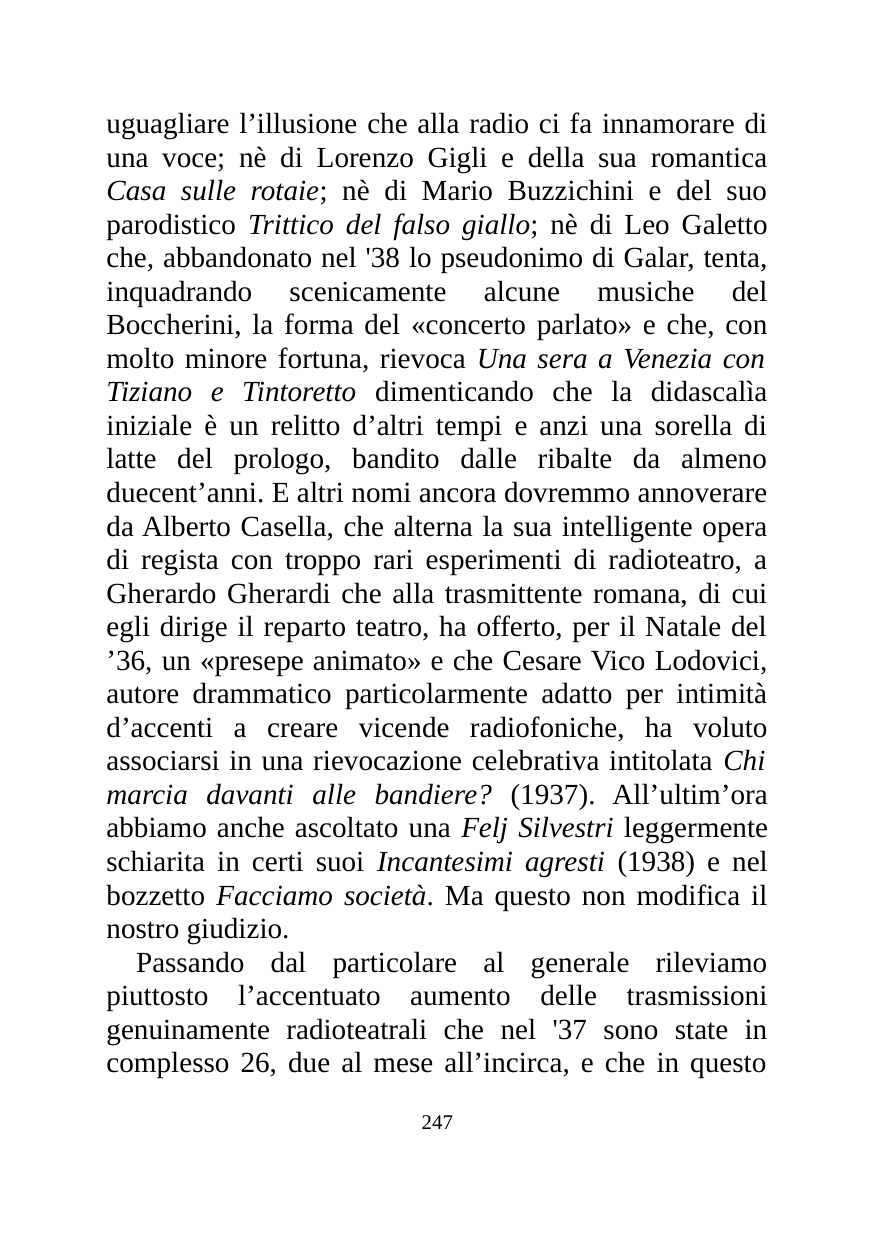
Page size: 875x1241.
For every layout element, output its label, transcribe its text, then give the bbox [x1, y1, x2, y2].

text uguagliare l’illusione che alla radio ci fa innamorare di una voce; nè di Lorenzo Gigli e della sua romantica Casa sulle rotaie; nè di Mario Buzzichini e del suo parodistico Trittico del falso giallo; nè di Leo Galetto che, abbandonato nel '38 lo pseudonimo di Galar, tenta, inquadrando scenicamente alcune musiche del Boccherini, la forma del «concerto parlato» e che, con molto minore fortuna, rievoca Una sera a Venezia con Tiziano e Tintoretto dimenticando che la didascalìa iniziale è un relitto d’altri tempi e anzi una sorella di latte del prologo, bandito dalle ribalte da almeno duecent’anni. E altri nomi ancora dovremmo annoverare da Alberto Casella, che alterna la sua intelligente opera di regista con troppo rari esperimenti di radioteatro, a Gherardo Gherardi che alla trasmittente romana, di cui egli dirige il reparto teatro, ha offerto, per il Natale del ’36, un «presepe animato» e che Cesare Vico Lodovici, autore drammatico particolarmente adatto per intimità d’accenti a creare vicende radiofoniche, ha voluto associarsi in una rievocazione celebrativa intitolata Chi marcia davanti alle bandiere? (1937). All’ultim’ora abbiamo anche ascoltato una Felj Silvestri leggermente schiarita in certi suoi Incantesimi agresti (1938) e nel bozzetto Facciamo società. Ma questo non modifica il nostro giudizio. [106, 106, 768, 945]
text Passando dal particolare al generale rileviamo piuttosto l’accentuato aumento delle trasmissioni genuinamente radioteatrali che nel '37 sono state in complesso 26, due al mese all’incirca, e che in questo [106, 945, 768, 1079]
